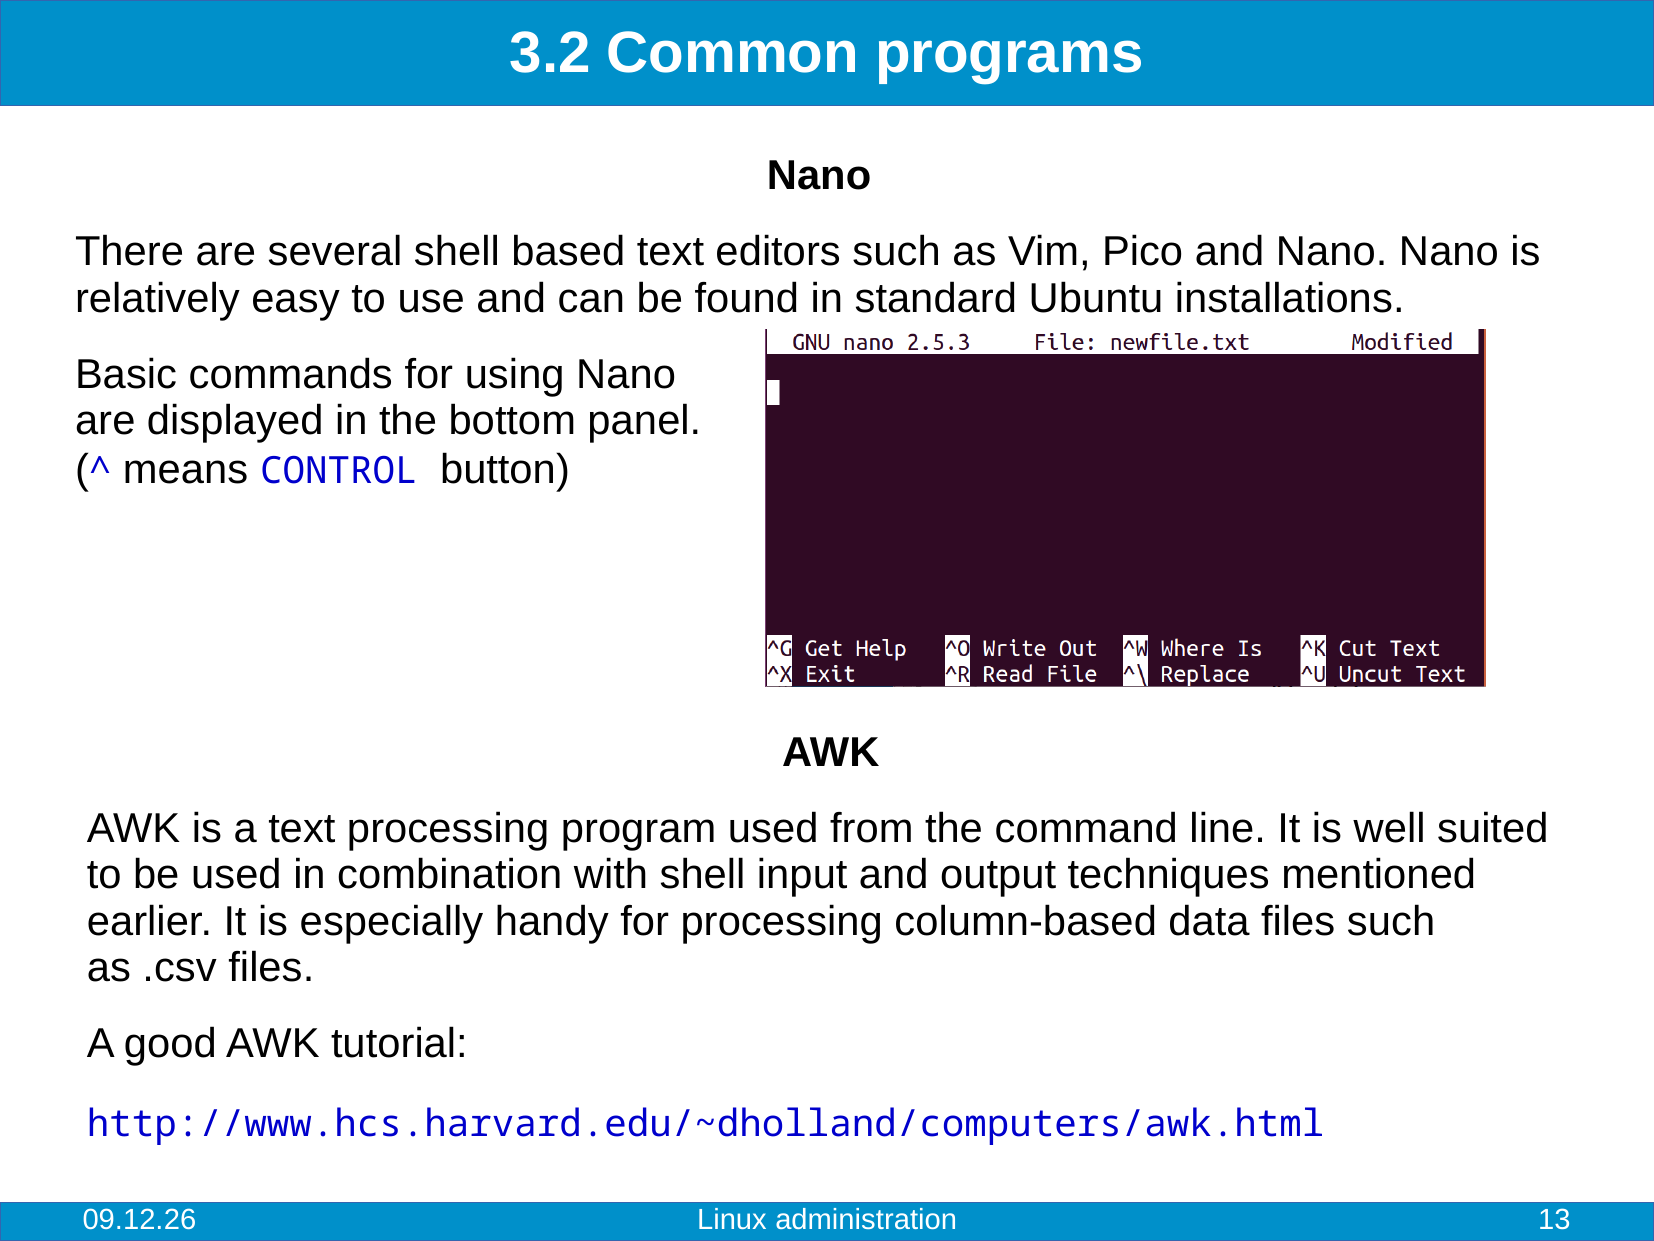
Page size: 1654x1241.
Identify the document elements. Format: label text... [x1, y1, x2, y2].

title 3.2 Common programs [0, 0, 1654, 106]
list Nano There are several shell based text editors such as Vim, Pico and Nano. Nano is relatively easy to use and can be found in standard Ubuntu installations. Basic commands for using Nano are displayed in the bottom panel. (^ means CONTROL button) [75, 151, 1564, 781]
picture [765, 329, 1486, 687]
list AWK AWK is a text processing program used from the command line. It is well suited to be used in combination with shell input and output techniques mentioned earlier. It is especially handy for processing column-based data files such as .csv files. A good AWK tutorial: http://www.hcs.harvard.edu/~dholland/computers/awk.html [86, 728, 1576, 1239]
